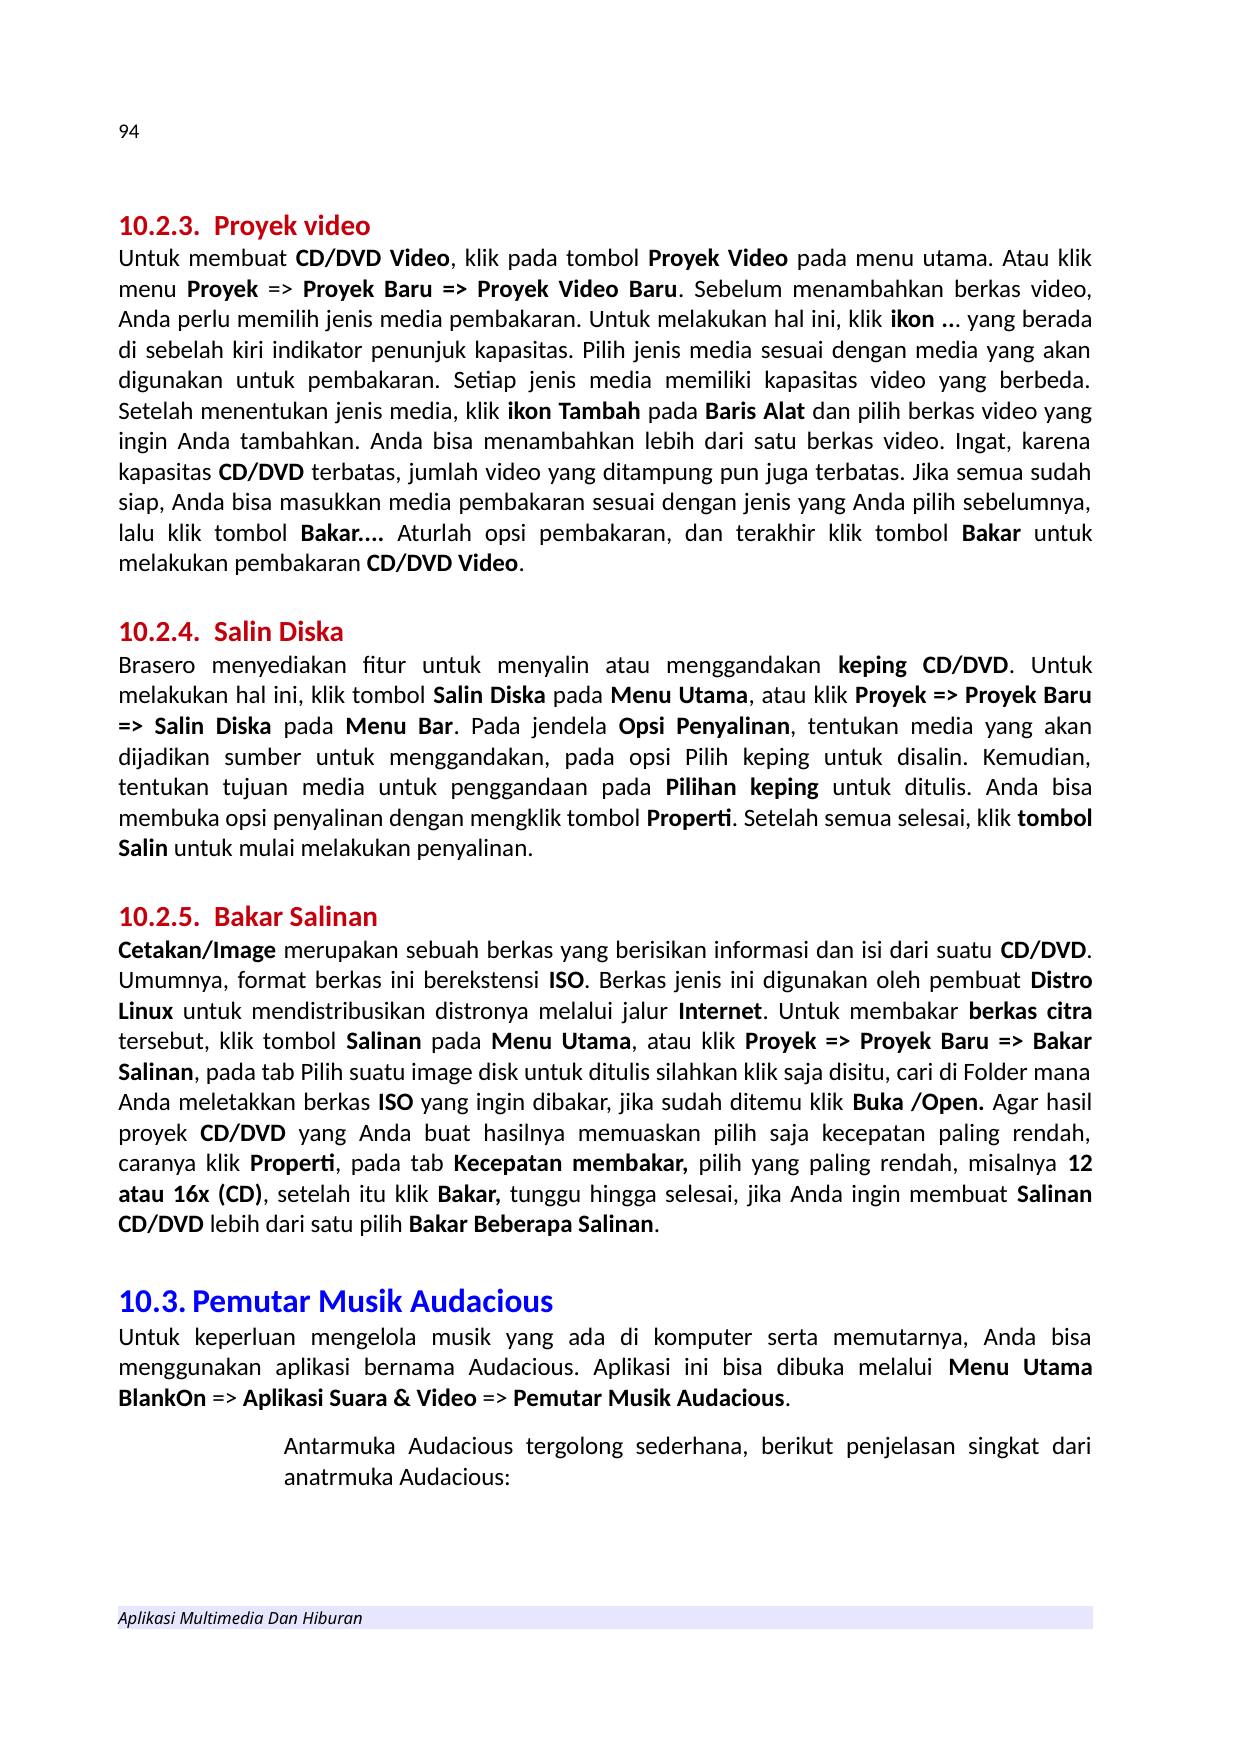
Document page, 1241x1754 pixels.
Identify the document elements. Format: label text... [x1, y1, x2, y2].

subtitle Proyek video [118, 207, 1093, 242]
text Antarmuka Audacious tergolong sederhana, berikut penjelasan singkat dari anatrmuka Audacious: [283, 1430, 1093, 1491]
text Untuk membuat CD/DVD Video, klik pada tombol Proyek Video pada menu utama. Atau klik menu Proyek => Proyek Baru => Proyek Video Baru. Sebelum menambahkan berkas video, Anda perlu memilih jenis media pembakaran. Untuk melakukan hal ini, klik ikon ... yang berada di sebelah kiri indikator penunjuk kapasitas. Pilih jenis media sesuai dengan media yang akan digunakan untuk pembakaran. Setiap jenis media memiliki kapasitas video yang berbeda. Setelah menentukan jenis media, klik ikon Tambah pada Baris Alat dan pilih berkas video yang ingin Anda tambahkan. Anda bisa menambahkan lebih dari satu berkas video. Ingat, karena kapasitas CD/DVD terbatas, jumlah video yang ditampung pun juga terbatas. Jika semua sudah siap, Anda bisa masukkan media pembakaran sesuai dengan jenis yang Anda pilih sebelumnya, lalu klik tombol Bakar.... Aturlah opsi pembakaran, dan terakhir klik tombol Bakar untuk melakukan pembakaran CD/DVD Video. [118, 242, 1093, 578]
text Brasero menyediakan fitur untuk menyalin atau menggandakan keping CD/DVD. Untuk melakukan hal ini, klik tombol Salin Diska pada Menu Utama, atau klik Proyek => Proyek Baru => Salin Diska pada Menu Bar. Pada jendela Opsi Penyalinan, tentukan media yang akan dijadikan sumber untuk menggandakan, pada opsi Pilih keping untuk disalin. Kemudian, tentukan tujuan media untuk penggandaan pada Pilihan keping untuk ditulis. Anda bisa membuka opsi penyalinan dengan mengklik tombol Properti. Setelah semua selesai, klik tombol Salin untuk mulai melakukan penyalinan. [118, 649, 1093, 863]
subtitle Bakar Salinan [118, 898, 1093, 934]
text Cetakan/Image merupakan sebuah berkas yang berisikan informasi dan isi dari suatu CD/DVD. Umumnya, format berkas ini berekstensi ISO. Berkas jenis ini digunakan oleh pembuat Distro Linux untuk mendistribusikan distronya melalui jalur Internet. Untuk membakar berkas citra tersebut, klik tombol Salinan pada Menu Utama, atau klik Proyek => Proyek Baru => Bakar Salinan, pada tab Pilih suatu image disk untuk ditulis silahkan klik saja disitu, cari di Folder mana Anda meletakkan berkas ISO yang ingin dibakar, jika sudah ditemu klik Buka /Open. Agar hasil proyek CD/DVD yang Anda buat hasilnya memuaskan pilih saja kecepatan paling rendah, caranya klik Properti, pada tab Kecepatan membakar, pilih yang paling rendah, misalnya 12 atau 16x (CD), setelah itu klik Bakar, tunggu hingga selesai, jika Anda ingin membuat Salinan CD/DVD lebih dari satu pilih Bakar Beberapa Salinan. [118, 934, 1093, 1239]
text Untuk keperluan mengelola musik yang ada di komputer serta memutarnya, Anda bisa menggunakan aplikasi bernama Audacious. Aplikasi ini bisa dibuka melalui Menu Utama BlankOn => Aplikasi Suara & Video => Pemutar Musik Audacious. [118, 1321, 1093, 1413]
subtitle Salin Diska [118, 613, 1093, 649]
subtitle Pemutar Musik Audacious [118, 1280, 1093, 1321]
